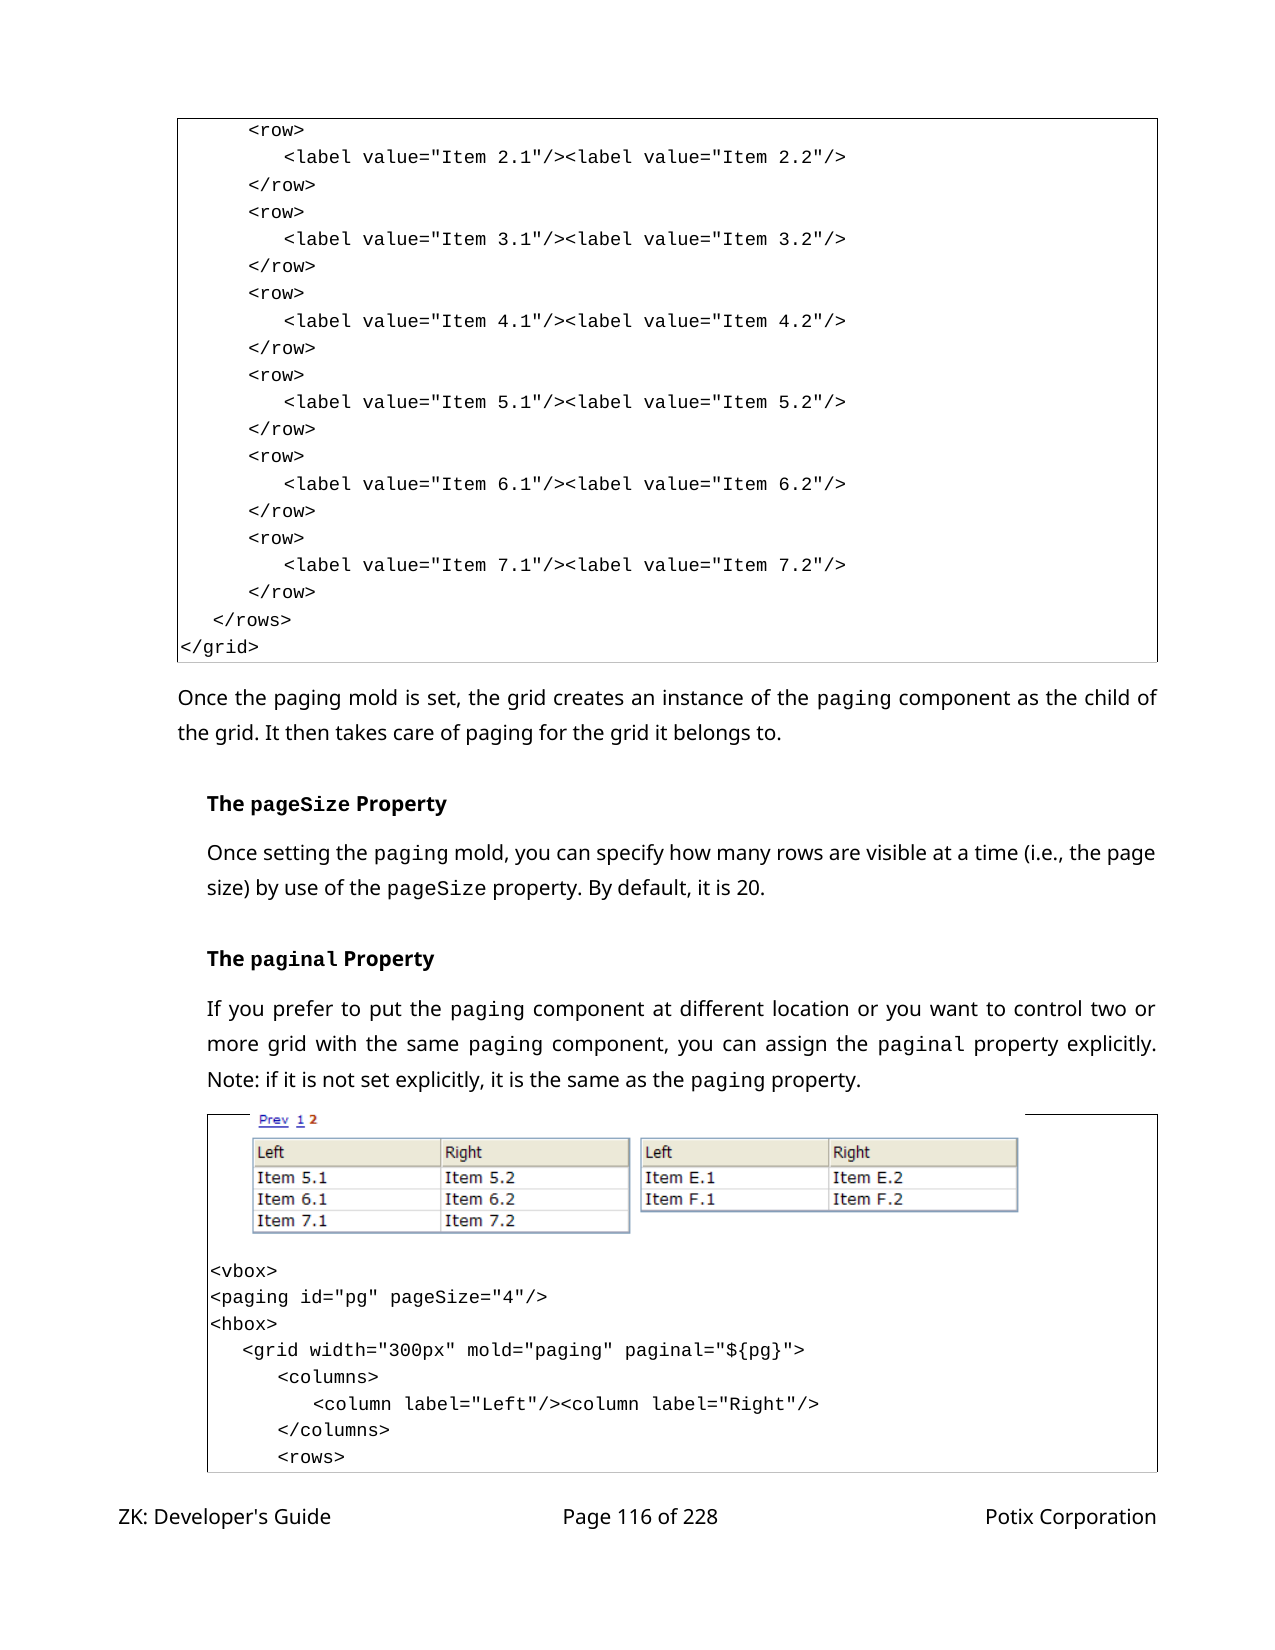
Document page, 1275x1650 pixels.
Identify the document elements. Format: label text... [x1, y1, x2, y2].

text <row> [178, 119, 1157, 142]
subtitle The paginal Property [207, 944, 1157, 973]
text <label value="Item 3.1"/><label value="Item 3.2"/> [178, 227, 1157, 251]
text </row> [178, 417, 1157, 441]
text Once the paging mold is set, the grid creates an instance of the paging component as the child of the grid. It then takes care of paging for the grid it belongs to. [177, 683, 1157, 746]
text <vbox> <paging id="pg" pageSize="4"/> <hbox> <grid width="300px" mold="paging" paginal="${pg}"> <columns> <column label="Left"/><column label="Right"/> </columns> <rows> [208, 1257, 1157, 1472]
text <row> [178, 444, 1157, 469]
text </grid> [178, 635, 1157, 662]
text <label value="Item 5.1"/><label value="Item 5.2"/> [178, 390, 1157, 414]
text </row> [178, 499, 1157, 523]
text <row> [178, 363, 1157, 387]
text <label value="Item 6.1"/><label value="Item 6.2"/> [178, 472, 1157, 496]
text Once setting the paging mold, you can specify how many rows are visible at a time (i.e., the page size) by use of the pageSize property. By default, it is 20. [207, 838, 1157, 902]
text </row> [178, 336, 1157, 360]
text </row> [178, 580, 1157, 604]
text <label value="Item 7.1"/><label value="Item 7.2"/> [178, 553, 1157, 577]
text <row> [178, 200, 1157, 224]
text If you prefer to put the paging component at different location or you want to control two or more grid with the same paging component, you can assign the paginal property explicitly. Note: if it is not set explicitly, it is the same as the paging property. [207, 994, 1157, 1093]
text </rows> [178, 607, 1157, 632]
subtitle The pageSize Property [207, 789, 1157, 817]
text <label value="Item 4.1"/><label value="Item 4.2"/> [178, 308, 1157, 333]
text </row> [178, 254, 1157, 278]
text </row> [178, 172, 1157, 197]
text <label value="Item 2.1"/><label value="Item 2.2"/> [178, 145, 1157, 169]
picture [250, 1111, 1025, 1239]
text <row> [178, 281, 1157, 306]
text <row> [178, 526, 1157, 550]
